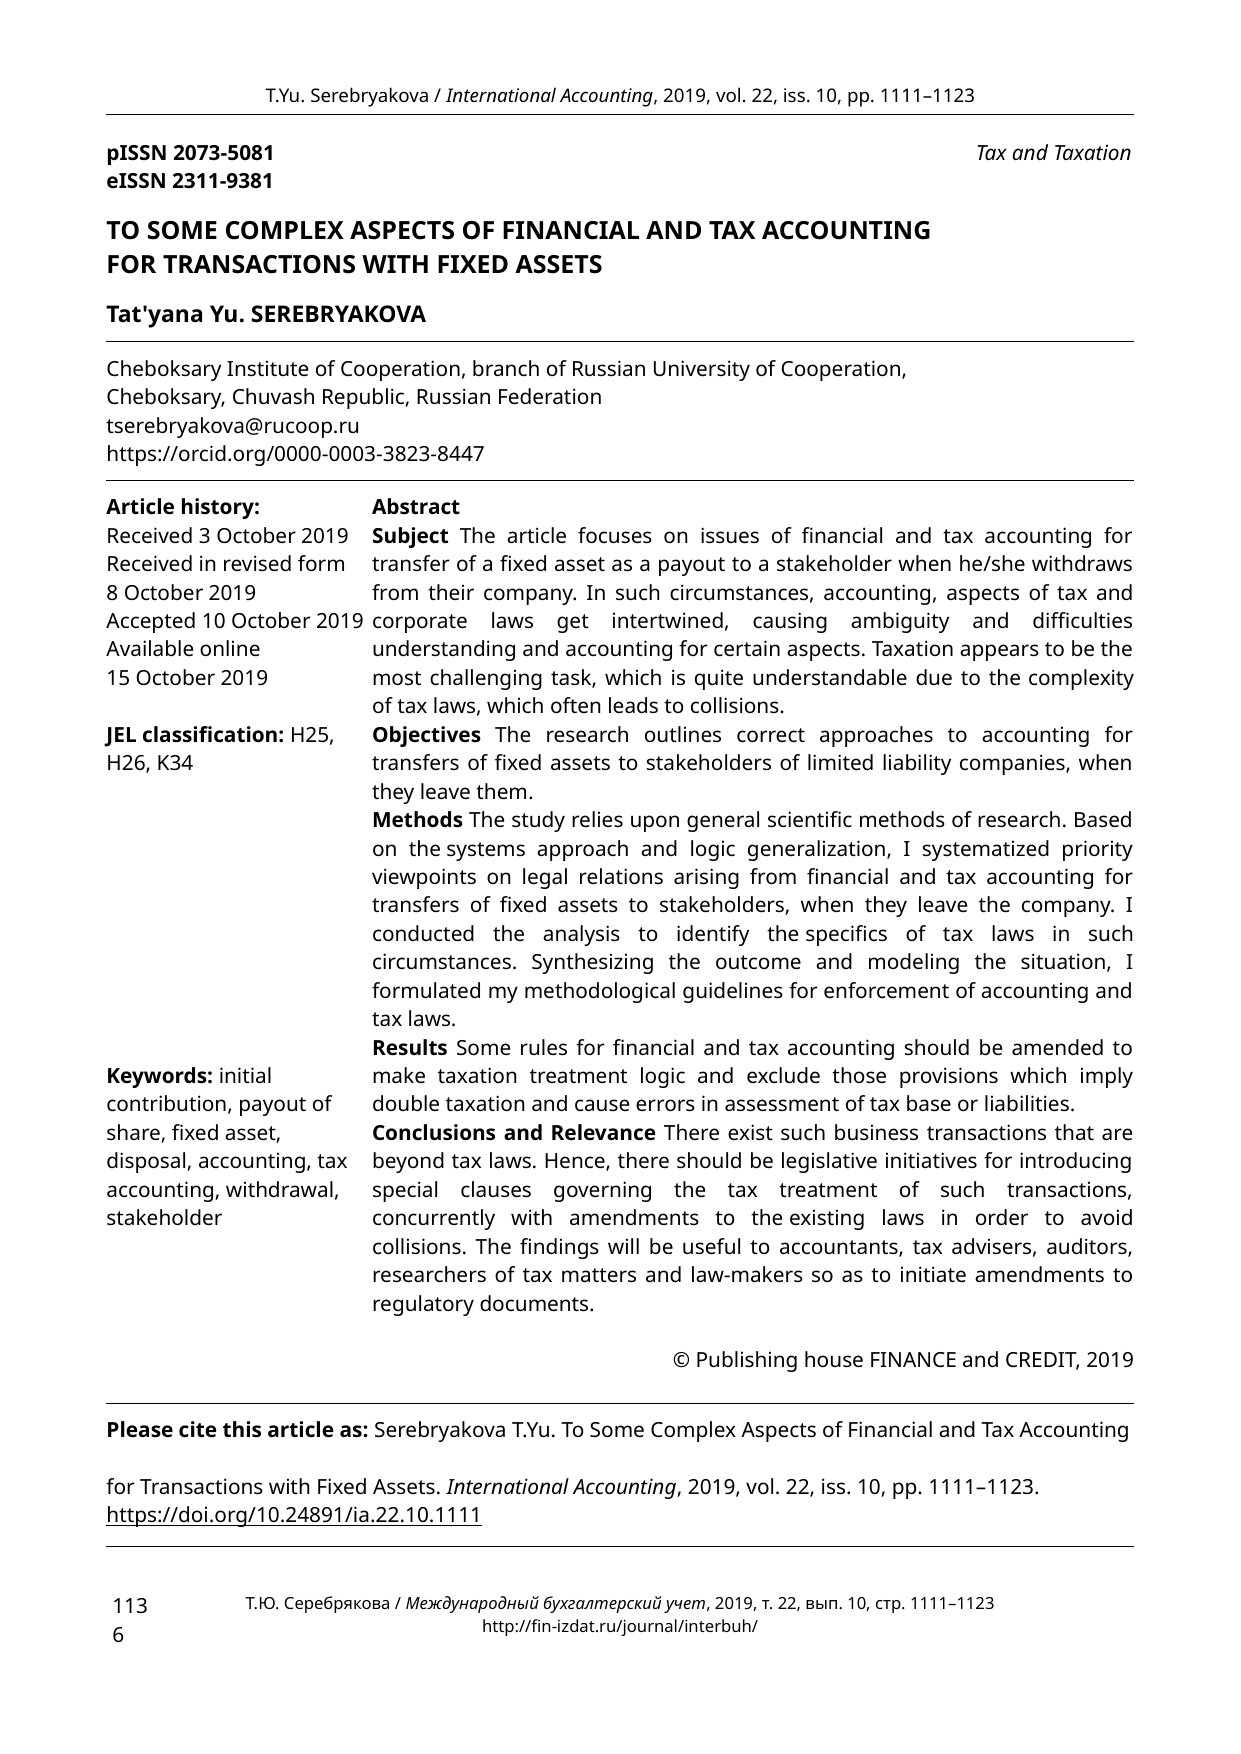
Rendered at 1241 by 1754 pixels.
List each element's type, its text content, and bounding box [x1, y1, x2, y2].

table_header pISSN 2073-5081 eISSN 2311-9381 [106, 132, 620, 201]
subtitle TO SOME COMPLEX ASPECTS OF FINANCIAL AND TAX ACCOUNTING FOR TRANSACTIONS WITH FIXED ASSETS [106, 212, 1134, 281]
table_header Cheboksary Institute of Cooperation, branch of Russian University of Cooperation, Cheboksary, Chuvash Republic, Russian Federation tserebryakova@rucoop.ru https://orcid.org/0000-0003-3823-8447 [106, 342, 1134, 479]
text Tat'yana Yu. SEREBRYAKOVA [106, 298, 1134, 329]
table_cell Please cite this article as: Serebryakova T.Yu. To Some Complex Aspects of Financial and Tax Accounting for Transactions with Fixed Assets. International Accounting, 2019, vol. 22, iss. 10, pp. 1111–1123. https://doi.org/10.24891/ia.22.10.1111 [106, 1404, 1134, 1546]
table_header Article history: Received 3 October 2019 Received in revised form 8 October 2019 Accepted 10 October 2019 Available online 15 October 2019 JEL classification: H25, H26, K34 Keywords: initial contribution, payout of share, fixed asset, disposal, accounting, tax accounting, withdrawal, stakeholder [106, 481, 372, 1402]
table_header Abstract Subject The article focuses on issues of financial and tax accounting for transfer of a fixed asset as a payout to a stakeholder when he/she withdraws from their company. In such circumstances, accounting, aspects of tax and corporate laws get intertwined, causing ambiguity and difficulties understanding and accounting for certain aspects. Taxation appears to be the most challenging task, which is quite understandable due to the complexity of tax laws, which often leads to collisions. Objectives The research outlines correct approaches to accounting for transfers of fixed assets to stakeholders of limited liability companies, when they leave them. Methods The study relies upon general scientific methods of research. Based on the systems approach and logic generalization, I systematized priority viewpoints on legal relations arising from financial and tax accounting for transfers of fixed assets to stakeholders, when they leave the company. I conducted the analysis to identify the specifics of tax laws in such circumstances. Synthesizing the outcome and modeling the situation, I formulated my methodological guidelines for enforcement of accounting and tax laws. Results Some rules for financial and tax accounting should be amended to make taxation treatment logic and exclude those provisions which imply double taxation and cause errors in assessment of tax base or liabilities. Conclusions and Relevance There exist such business transactions that are beyond tax laws. Hence, there should be legislative initiatives for introducing special clauses governing the tax treatment of such transactions, concurrently with amendments to the existing laws in order to avoid collisions. The findings will be useful to accountants, tax advisers, auditors, researchers of tax matters and law-makers so as to initiate amendments to regulatory documents. © Publishing house FINANCE and CREDIT, 2019 [372, 481, 1134, 1402]
table_header Tax and Taxation [620, 132, 1134, 201]
